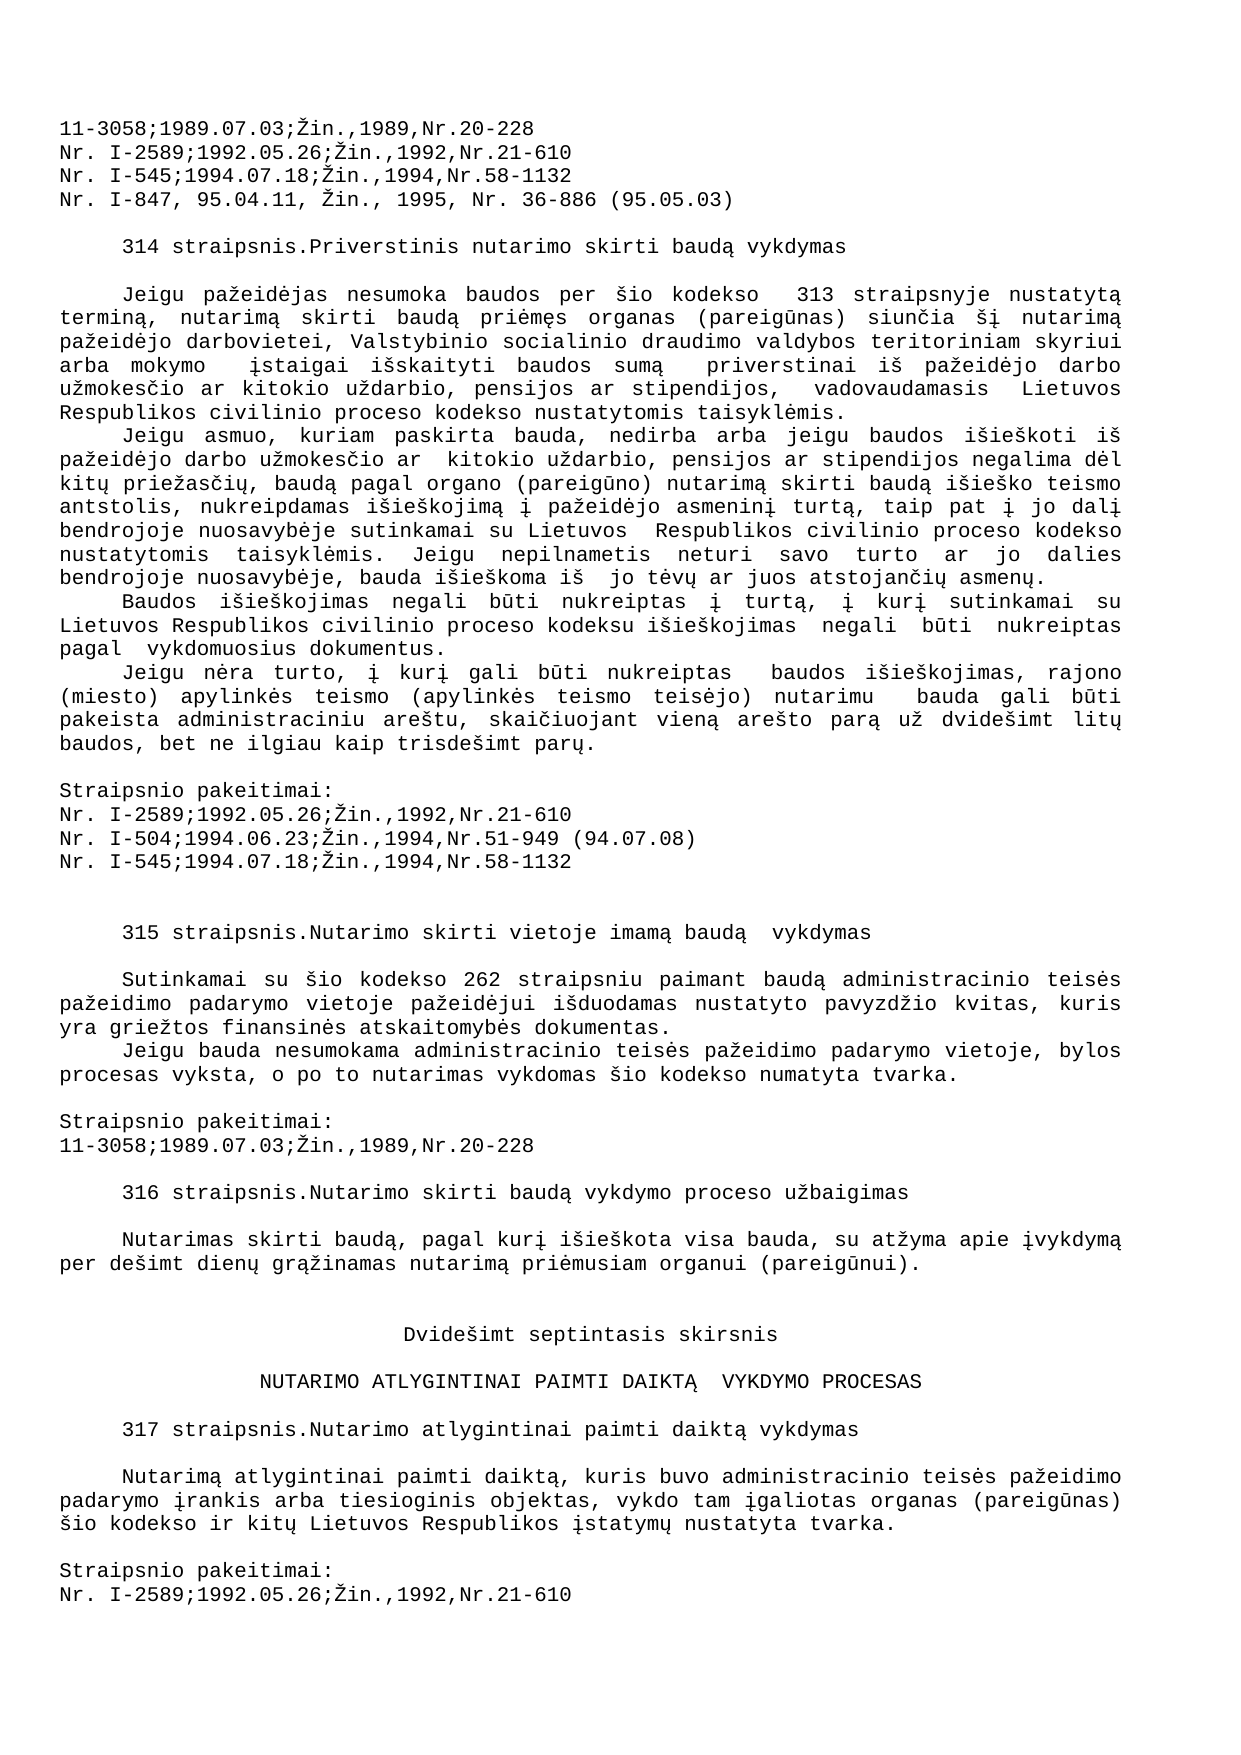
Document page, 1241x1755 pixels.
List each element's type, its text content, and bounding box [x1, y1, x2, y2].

text 314 straipsnis.Priverstinis nutarimo skirti baudą vykdymas [59, 236, 1122, 260]
text Nutarimas skirti baudą, pagal kurį išieškota visa bauda, su atžyma apie įvykdymą per dešimt dienų grąžinamas nutarimą priėmusiam organui (pareigūnui). [59, 1229, 1122, 1277]
text Jeigu bauda nesumokama administracinio teisės pažeidimo padarymo vietoje, bylos procesas vyksta, o po to nutarimas vykdomas šio kodekso numatyta tvarka. [59, 1040, 1122, 1088]
text Baudos išieškojimas negali būti nukreiptas į turtą, į kurį sutinkamai su Lietuvos Respublikos civilinio proceso kodeksu išieškojimas negali būti nukreiptas pagal vykdomuosius dokumentus. [59, 591, 1122, 662]
text Straipsnio pakeitimai: [59, 780, 1122, 804]
text Nr. I-504;1994.06.23;Žin.,1994,Nr.51-949 (94.07.08) [59, 827, 1122, 851]
text Jeigu nėra turto, į kurį gali būti nukreiptas baudos išieškojimas, rajono (miesto) apylinkės teismo (apylinkės teismo teisėjo) nutarimu bauda gali būti pakeista administraciniu areštu, skaičiuojant vieną arešto parą už dvidešimt litų baudos, bet ne ilgiau kaip trisdešimt parų. [59, 662, 1122, 757]
text Sutinkamai su šio kodekso 262 straipsniu paimant baudą administracinio teisės pažeidimo padarymo vietoje pažeidėjui išduodamas nustatyto pavyzdžio kvitas, kuris yra griežtos finansinės atskaitomybės dokumentas. [59, 969, 1122, 1040]
text 11-3058;1989.07.03;Žin.,1989,Nr.20-228 [59, 118, 1122, 142]
text Dvidešimt septintasis skirsnis [59, 1324, 1122, 1348]
text Nr. I-2589;1992.05.26;Žin.,1992,Nr.21-610 [59, 142, 1122, 165]
text NUTARIMO ATLYGINTINAI PAIMTI DAIKTĄ VYKDYMO PROCESAS [59, 1371, 1122, 1395]
text Straipsnio pakeitimai: [59, 1111, 1122, 1135]
text Nutarimą atlygintinai paimti daiktą, kuris buvo administracinio teisės pažeidimo padarymo įrankis arba tiesioginis objektas, vykdo tam įgaliotas organas (pareigūnas) šio kodekso ir kitų Lietuvos Respublikos įstatymų nustatyta tvarka. [59, 1466, 1122, 1537]
text Nr. I-847, 95.04.11, Žin., 1995, Nr. 36-886 (95.05.03) [59, 189, 1122, 213]
text Straipsnio pakeitimai: [59, 1561, 1122, 1584]
text Nr. I-2589;1992.05.26;Žin.,1992,Nr.21-610 [59, 804, 1122, 827]
text Jeigu asmuo, kuriam paskirta bauda, nedirba arba jeigu baudos išieškoti iš pažeidėjo darbo užmokesčio ar kitokio uždarbio, pensijos ar stipendijos negalima dėl kitų priežasčių, baudą pagal organo (pareigūno) nutarimą skirti baudą išieško teismo antstolis, nukreipdamas išieškojimą į pažeidėjo asmeninį turtą, taip pat į jo dalį bendrojoje nuosavybėje sutinkamai su Lietuvos Respublikos civilinio proceso kodekso nustatytomis taisyklėmis. Jeigu nepilnametis neturi savo turto ar jo dalies bendrojoje nuosavybėje, bauda išieškoma iš jo tėvų ar juos atstojančių asmenų. [59, 426, 1122, 591]
text 315 straipsnis.Nutarimo skirti vietoje imamą baudą vykdymas [59, 922, 1122, 946]
text Nr. I-2589;1992.05.26;Žin.,1992,Nr.21-610 [59, 1584, 1122, 1608]
text 316 straipsnis.Nutarimo skirti baudą vykdymo proceso užbaigimas [59, 1182, 1122, 1206]
text Nr. I-545;1994.07.18;Žin.,1994,Nr.58-1132 [59, 165, 1122, 189]
text 11-3058;1989.07.03;Žin.,1989,Nr.20-228 [59, 1135, 1122, 1158]
text Jeigu pažeidėjas nesumoka baudos per šio kodekso 313 straipsnyje nustatytą terminą, nutarimą skirti baudą priėmęs organas (pareigūnas) siunčia šį nutarimą pažeidėjo darbovietei, Valstybinio socialinio draudimo valdybos teritoriniam skyriui arba mokymo įstaigai išskaityti baudos sumą priverstinai iš pažeidėjo darbo užmokesčio ar kitokio uždarbio, pensijos ar stipendijos, vadovaudamasis Lietuvos Respublikos civilinio proceso kodekso nustatytomis taisyklėmis. [59, 284, 1122, 426]
text 317 straipsnis.Nutarimo atlygintinai paimti daiktą vykdymas [59, 1419, 1122, 1442]
text Nr. I-545;1994.07.18;Žin.,1994,Nr.58-1132 [59, 851, 1122, 875]
